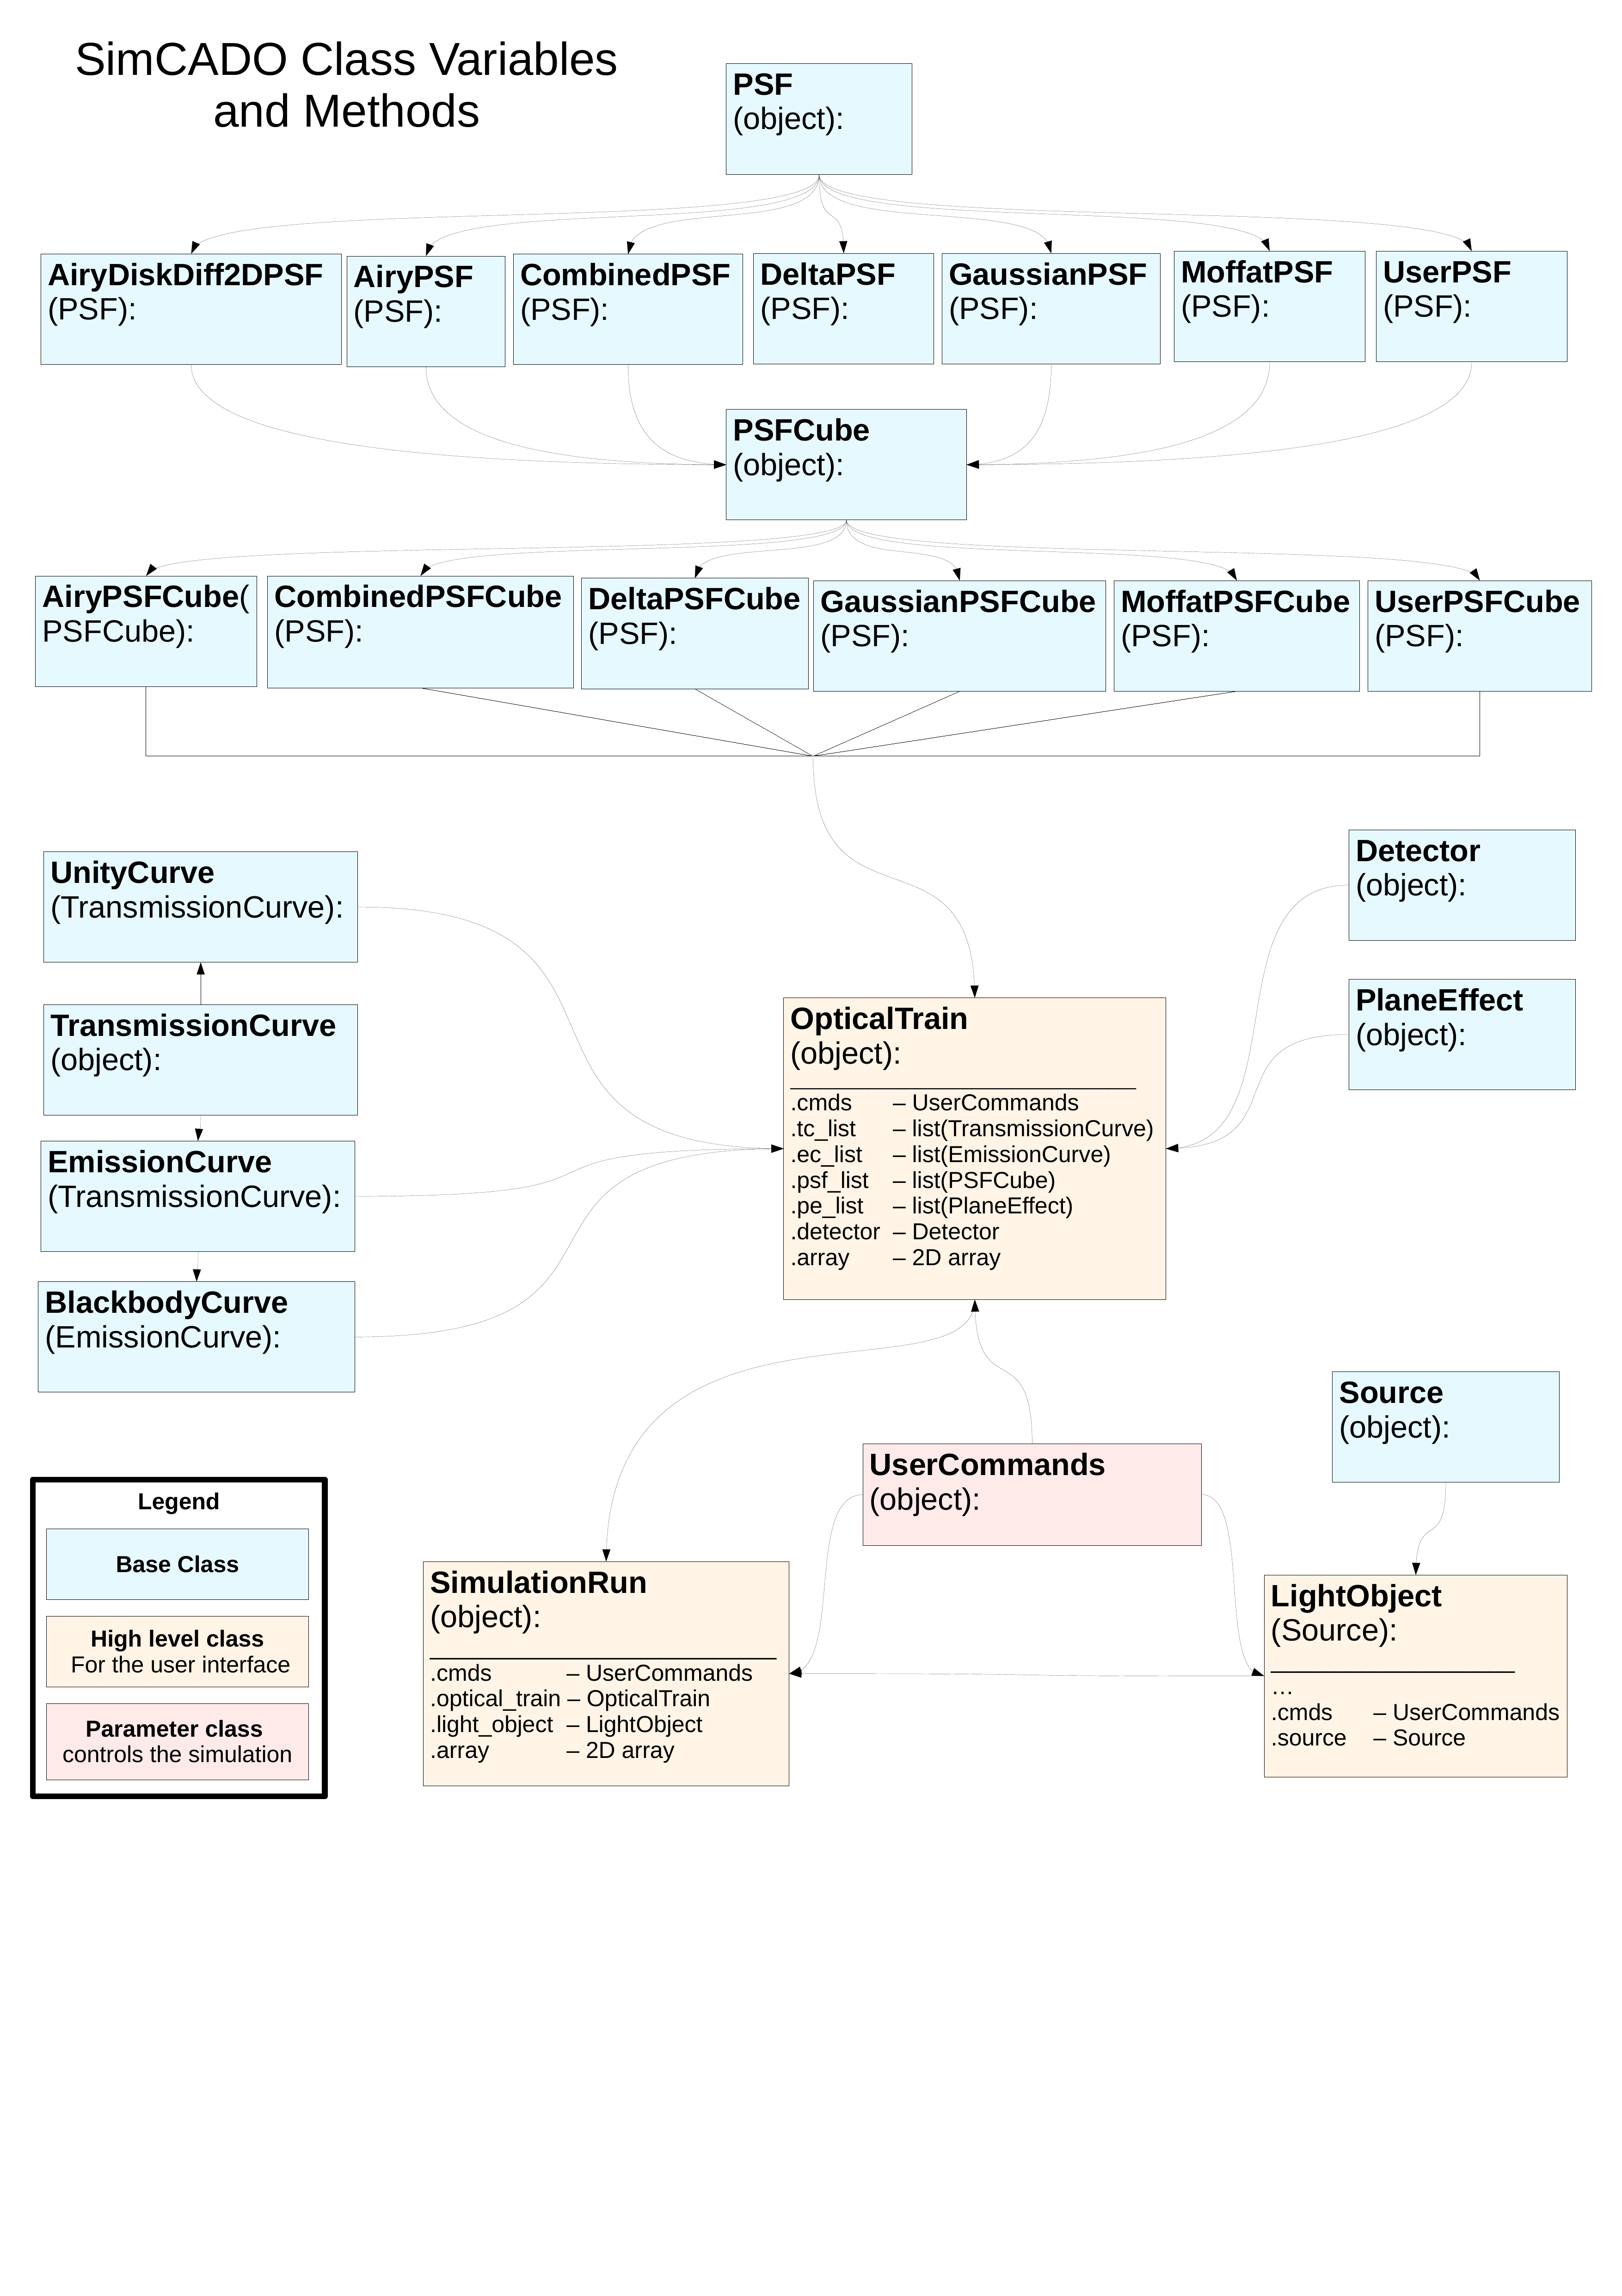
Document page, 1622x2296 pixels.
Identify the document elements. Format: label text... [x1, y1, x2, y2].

text_box PSF (object): [726, 63, 912, 175]
text_box MoffatPSF (PSF): [1174, 251, 1365, 362]
text_box UserCommands (object): [863, 1444, 1202, 1546]
text_box PSFCube (object): [726, 409, 967, 520]
text_box LightObject (Source): ___________________ … .cmds – UserCommands .source – Source [1264, 1575, 1567, 1777]
text_box AiryPSF (PSF): [347, 256, 505, 367]
text_box BlackbodyCurve (EmissionCurve): [38, 1281, 355, 1392]
text_box OpticalTrain (object): ____________________________________ .cmds – UserCommands .tc_list – list(TransmissionCurve) .ec_list – list(EmissionCurve) .psf_list – list(PSFCube) .pe_list – list(PlaneEffect) .detector – Detector .array – 2D array [783, 998, 1166, 1300]
text_box UserPSFCube (PSF): [1368, 581, 1592, 692]
text_box Base Class [46, 1529, 309, 1600]
text_box TransmissionCurve (object): [43, 1004, 358, 1115]
text_box PlaneEffect (object): [1349, 979, 1576, 1090]
text_box MoffatPSFCube (PSF): [1114, 581, 1360, 692]
text_box UserPSF (PSF): [1376, 251, 1567, 362]
text_box DeltaPSFCube (PSF): [581, 578, 809, 689]
text_box GaussianPSFCube (PSF): [813, 581, 1106, 692]
text_box Parameter class controls the simulation [46, 1703, 309, 1780]
text_box Detector (object): [1349, 830, 1576, 941]
text_box DeltaPSF (PSF): [753, 253, 934, 364]
text_box Legend [131, 1485, 232, 1518]
text_box AiryPSFCube(PSFCube): [35, 576, 257, 687]
text_box CombinedPSFCube (PSF): [267, 576, 574, 688]
text_box SimCADO Class Variables and Methods [27, 30, 666, 192]
text_box UnityCurve (TransmissionCurve): [43, 851, 358, 962]
text_box EmissionCurve (TransmissionCurve): [41, 1141, 355, 1252]
text_box GaussianPSF (PSF): [942, 253, 1161, 364]
text_box High level class For the user interface [46, 1616, 309, 1687]
text_box CombinedPSF (PSF): [513, 254, 743, 365]
text_box SimulationRun (object): ___________________________ .cmds – UserCommands .optical_train – OpticalTrain .light_object – LightObject .array – 2D array [423, 1561, 789, 1786]
text_box AiryDiskDiff2DPSF (PSF): [41, 254, 342, 365]
text_box Source (object): [1332, 1371, 1560, 1482]
